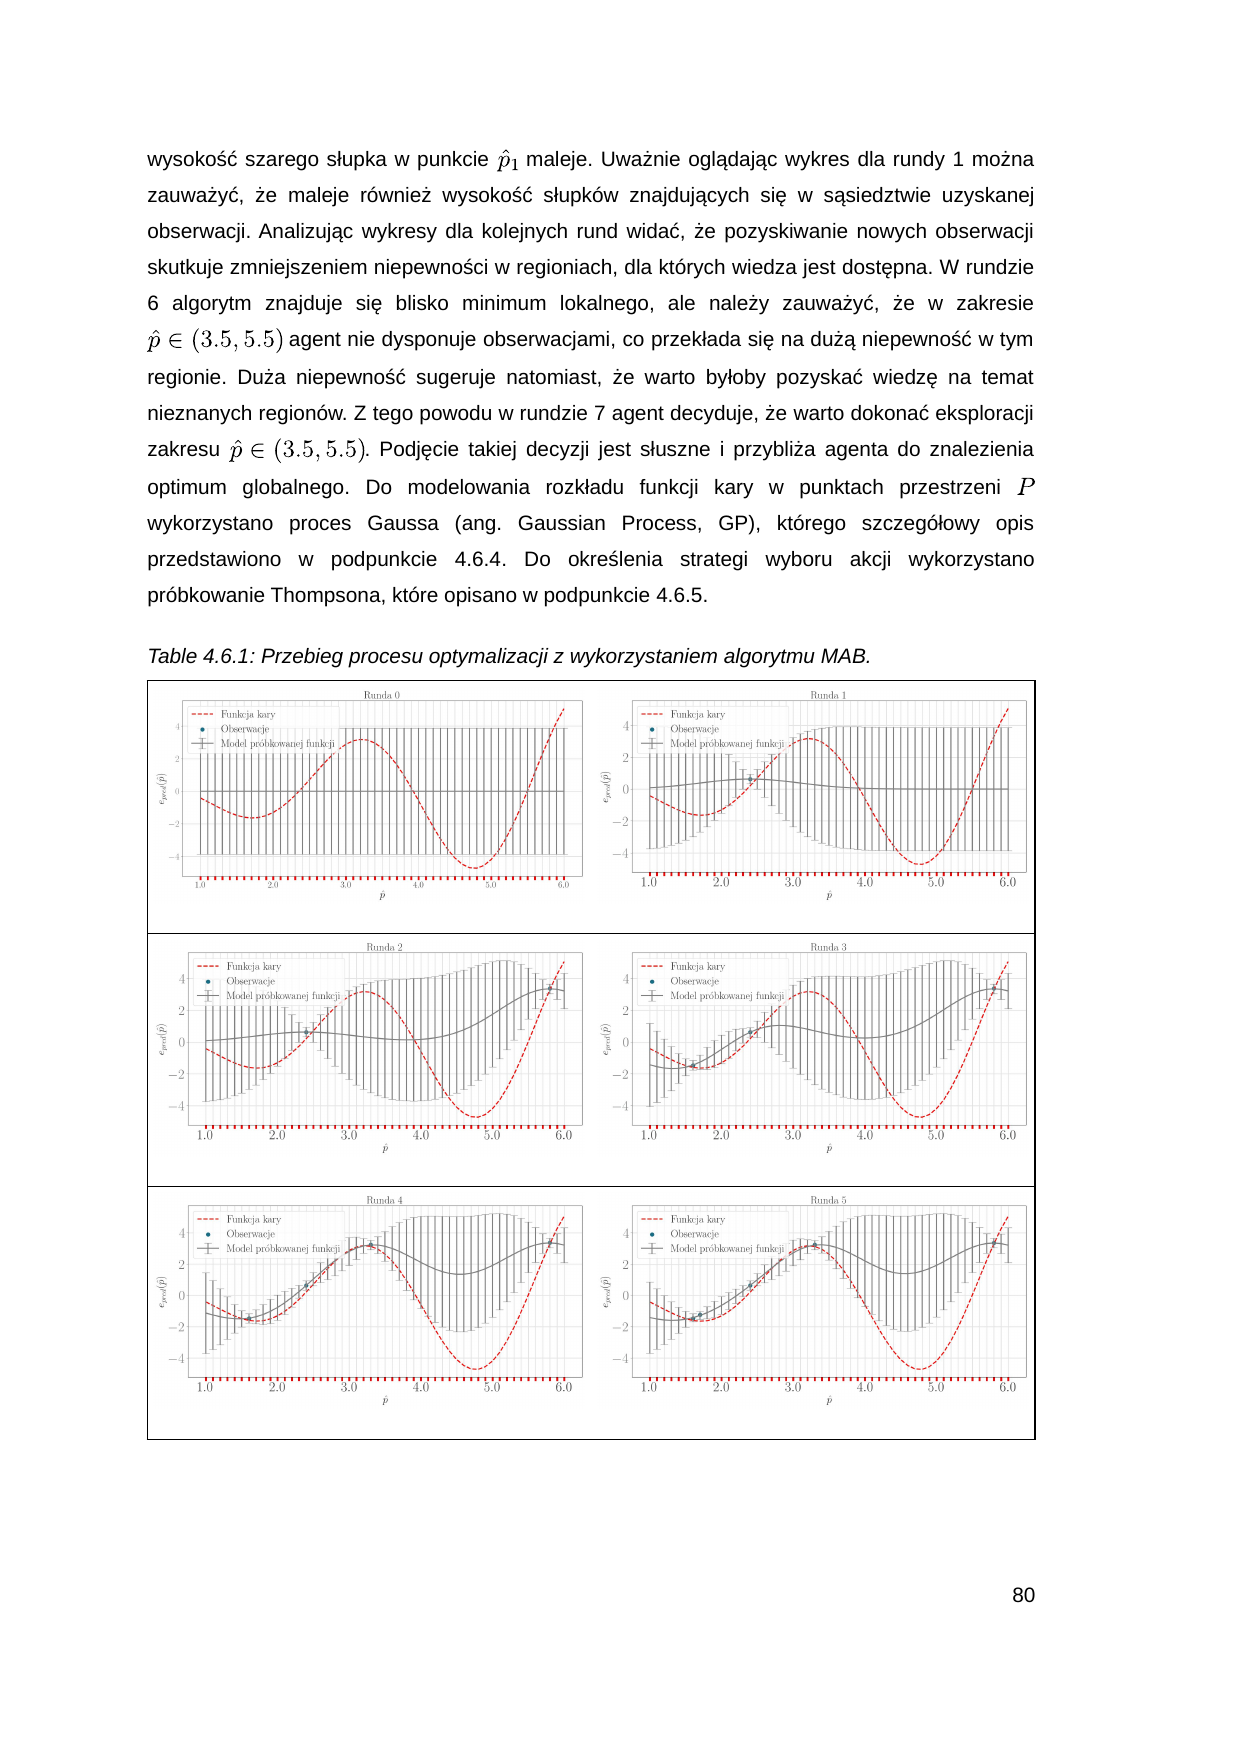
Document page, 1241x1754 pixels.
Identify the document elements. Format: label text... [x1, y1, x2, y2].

table_cell [591, 1187, 1034, 1438]
picture [152, 940, 586, 1157]
table_cell [148, 1187, 591, 1438]
text Table 4.6.1: Przebieg procesu optymalizacji z wykorzystaniem algorytmu MAB. [147, 644, 1035, 668]
picture [596, 1192, 1030, 1409]
table_cell [148, 934, 591, 1186]
picture [596, 687, 1030, 904]
table_header [148, 681, 591, 933]
picture [596, 940, 1030, 1157]
table_header [591, 681, 1034, 933]
table_cell [591, 934, 1034, 1186]
text wysokość szarego słupka w punkcie maleje. Uważnie oglądając wykres dla rundy 1 można zauważyć, że maleje również wysokość słupków znajdujących się w sąsiedztwie uzyskanej obserwacji. Analizując wykresy dla kolejnych rund widać, że pozyskiwanie nowych obserwacji skutkuje zmniejszeniem niepewności w regioniach, dla których wiedza jest dostępna. W rundzie 6 algorytm znajduje się blisko minimum lokalnego, ale należy zauważyć, że w zakresie agent nie dysponuje obserwacjami, co przekłada się na dużą niepewność w tym regionie. Duża niepewność sugeruje natomiast, że warto byłoby pozyskać wiedzę na temat nieznanych regionów. Z tego powodu w rundzie 7 agent decyduje, że warto dokonać eksploracji zakresu . Podjęcie takiej decyzji jest słuszne i przybliża agenta do znalezienia optimum globalnego. Do modelowania rozkładu funkcji kary w punktach przestrzeni wykorzystano proces Gaussa (ang. Gaussian Process, GP), którego szczegółowy opis przedstawiono w podpunkcie 4.6.4. Do określenia strategi wyboru akcji wykorzystano próbkowanie Thompsona, które opisano w podpunkcie 4.6.5. [147, 147, 1035, 607]
picture [152, 687, 586, 904]
picture [152, 1192, 586, 1409]
